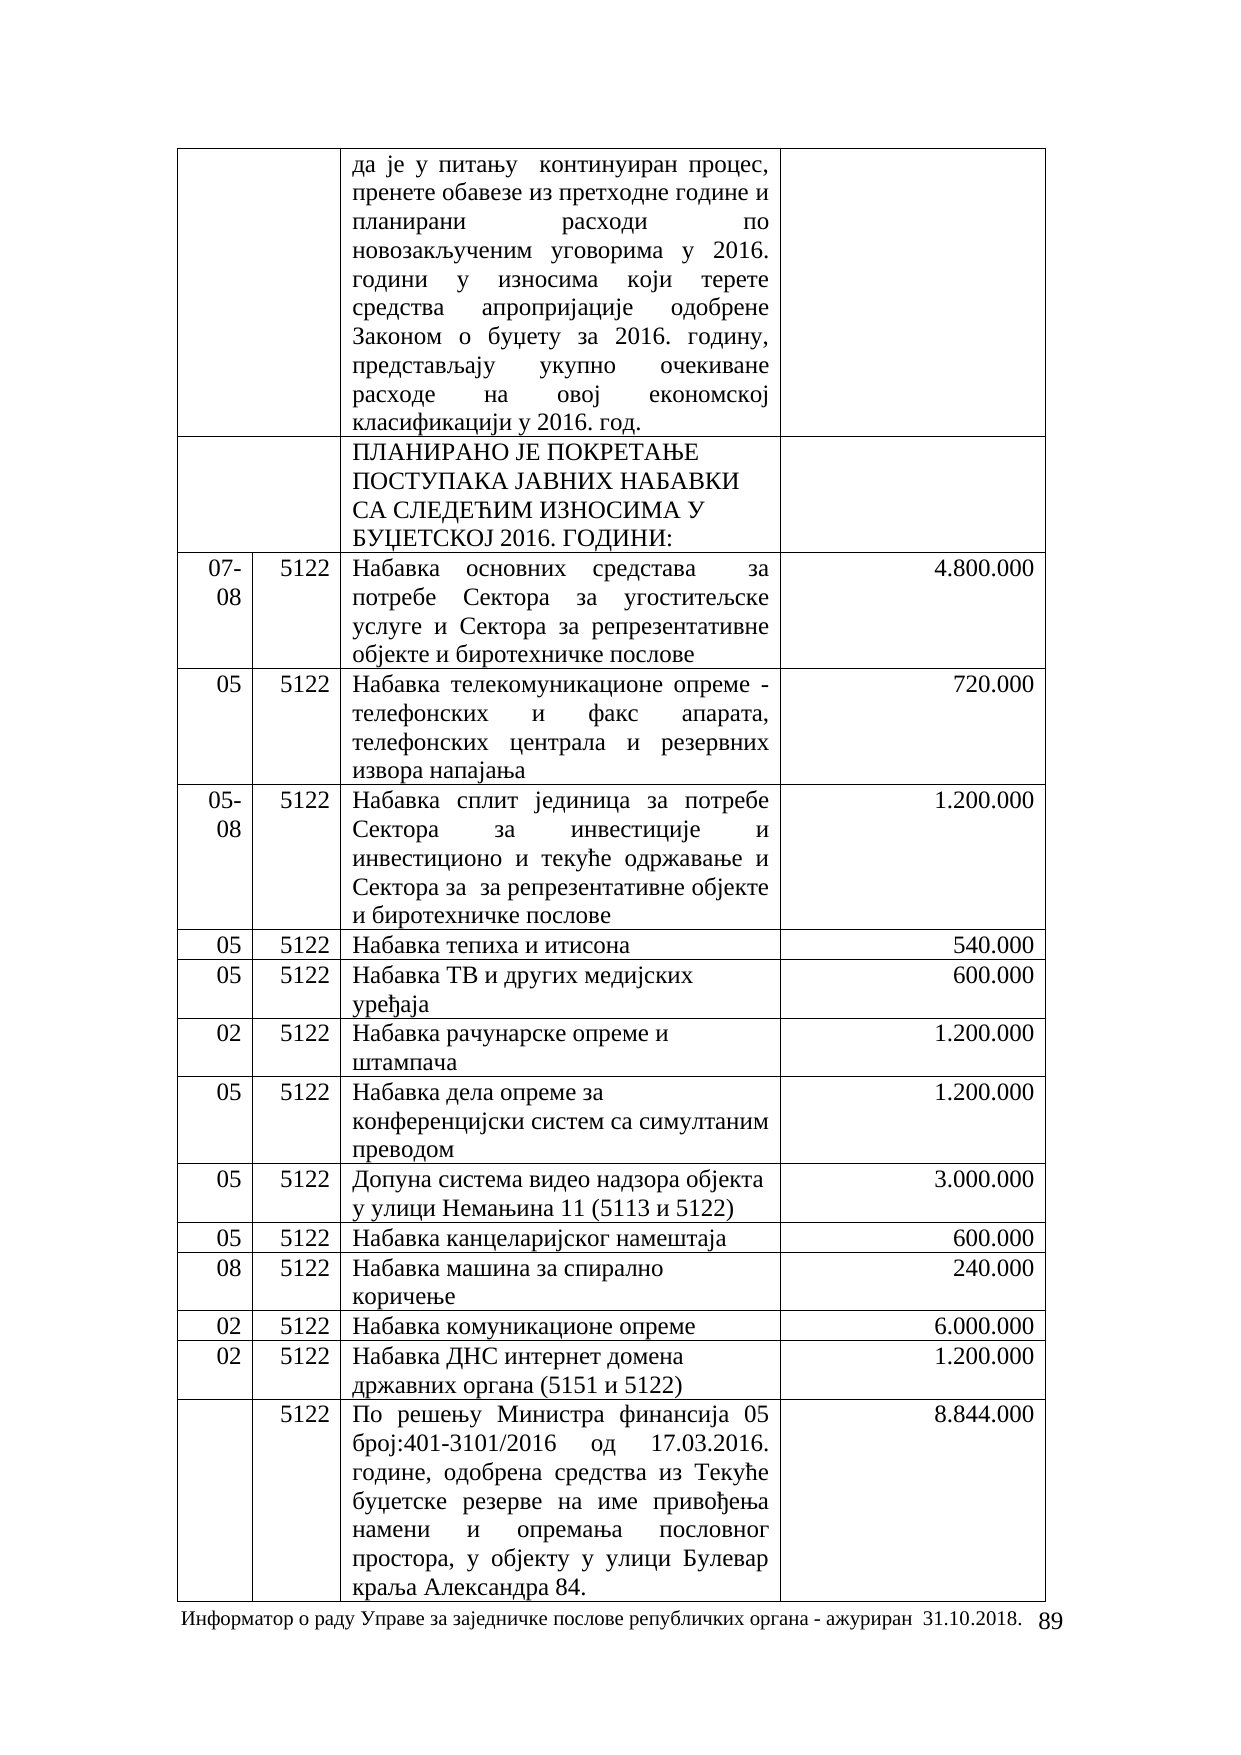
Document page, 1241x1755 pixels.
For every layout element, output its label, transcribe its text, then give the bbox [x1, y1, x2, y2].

table_cell 540.000 [781, 930, 1045, 959]
table_cell Набавка канцеларијског намештаја [341, 1223, 780, 1252]
table_cell [178, 437, 340, 552]
table_cell 05 [178, 960, 252, 1017]
table_cell 07-08 [178, 553, 252, 668]
table_cell 8.844.000 [781, 1400, 1045, 1601]
table_cell 5122 [253, 1077, 340, 1163]
table_cell 05 [178, 1164, 252, 1222]
table_cell 5122 [253, 1400, 340, 1601]
table_cell Набавка телекомуникационе опрeме - телефонских и факс апарата, телефонских централа и резервних извора напајања [341, 669, 780, 784]
table_cell [178, 149, 340, 436]
table_cell [178, 1400, 252, 1601]
table_cell Набавка ДНС интернет домена државних органа (5151 и 5122) [341, 1341, 780, 1398]
table_cell 4.800.000 [781, 553, 1045, 668]
table_cell 05 [178, 669, 252, 784]
table_cell Набавка дела опреме за конференцијски систем са симултаним преводом [341, 1077, 780, 1163]
table_cell Набавка ТВ и других медијских уређаја [341, 960, 780, 1017]
table_cell 1.200.000 [781, 1019, 1045, 1076]
table_cell 05 [178, 1223, 252, 1252]
table_cell 05 [178, 930, 252, 959]
table_cell 1.200.000 [781, 1077, 1045, 1163]
table_cell Набавка комуникационе опреме [341, 1311, 780, 1340]
table_cell 5122 [253, 1019, 340, 1076]
table_cell 600.000 [781, 1223, 1045, 1252]
table_cell 5122 [253, 785, 340, 929]
table_cell 720.000 [781, 669, 1045, 784]
table_cell ПЛАНИРАНО ЈЕ ПОКРЕТАЊЕ ПОСТУПАКА ЈАВНИХ НАБАВКИ СА СЛЕДЕЋИМ ИЗНОСИМА У БУЏЕТСКОЈ 2016. ГОДИНИ: [341, 437, 780, 552]
table_cell Набавка рачунарске опреме и штампача [341, 1019, 780, 1076]
table_cell Допуна система видео надзора објекта у улици Немањина 11 (5113 и 5122) [341, 1164, 780, 1222]
table_cell 5122 [253, 553, 340, 668]
table_cell 5122 [253, 1223, 340, 1252]
table_cell 02 [178, 1341, 252, 1398]
table_cell 1.200.000 [781, 1341, 1045, 1398]
table_cell Набавка машина за спирално коричење [341, 1253, 780, 1310]
table_cell 5122 [253, 1341, 340, 1398]
table_cell [781, 437, 1045, 552]
table_cell да је у питању континуиран процес, пренете обавезе из претходне године и планирани расходи по новозакљученим уговорима у 2016. години у износима који терете средства апропријације одобрене Законом о буџету за 2016. годину, представљају укупно очекиване расходе на овој економској класификацији у 2016. год. [341, 149, 780, 436]
table_cell 5122 [253, 1311, 340, 1340]
table_cell 240.000 [781, 1253, 1045, 1310]
table_cell 02 [178, 1311, 252, 1340]
table_cell 05 [178, 1077, 252, 1163]
table_cell 08 [178, 1253, 252, 1310]
table_cell По решењу Министра финансија 05 број:401-3101/2016 од 17.03.2016. године, одобрена средства из Текуће буџетске резерве на име привођења намени и опремања пословног простора, у објекту у улици Булевар краља Александра 84. [341, 1400, 780, 1601]
table_cell 600.000 [781, 960, 1045, 1017]
table_cell 05-08 [178, 785, 252, 929]
table_cell 3.000.000 [781, 1164, 1045, 1222]
table_cell [781, 149, 1045, 436]
table_cell 5122 [253, 669, 340, 784]
table_cell 5122 [253, 930, 340, 959]
table_cell 6.000.000 [781, 1311, 1045, 1340]
table_cell 02 [178, 1019, 252, 1076]
table_cell 1.200.000 [781, 785, 1045, 929]
table_cell Набавка основних средстава за потребе Сектора за угоститељске услуге и Сектора за репрезентативне објекте и биротехничке послове [341, 553, 780, 668]
table_cell 5122 [253, 1164, 340, 1222]
table_cell 5122 [253, 1253, 340, 1310]
table_cell Набавка сплит јединица за потребе Сектора за инвестиције и инвестиционо и текуће одржавање и Сектора за за репрезентативне објекте и биротехничке послове [341, 785, 780, 929]
table_cell Набавка тепиха и итисона [341, 930, 780, 959]
table_cell 5122 [253, 960, 340, 1017]
